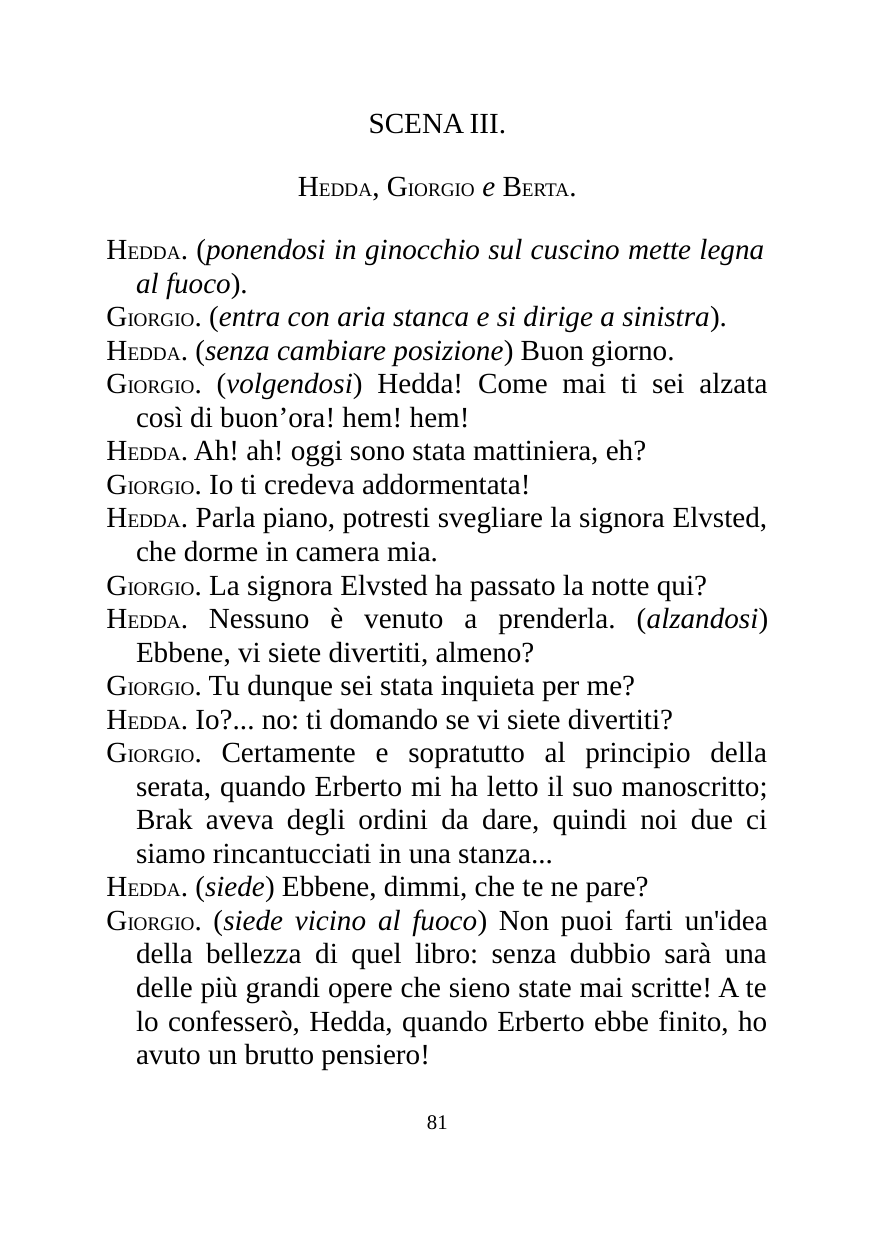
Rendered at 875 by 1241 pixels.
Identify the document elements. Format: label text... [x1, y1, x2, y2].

text Hedda. Nessuno è venuto a prenderla. (alzandosi) Ebbene, vi siete divertiti, almeno? [106, 601, 768, 668]
text Giorgio. Certamente e sopratutto al principio della serata, quando Erberto mi ha letto il suo manoscritto; Brak aveva degli ordini da dare, quindi noi due ci siamo rincantucciati in una stanza... [106, 735, 768, 869]
subtitle SCENA III. [106, 106, 768, 140]
text Hedda, Giorgio e Berta. [106, 169, 768, 203]
text Hedda. (siede) Ebbene, dimmi, che te ne pare? [106, 869, 768, 903]
text Giorgio. (entra con aria stanca e si dirige a sinistra). [106, 299, 768, 333]
text Giorgio. La signora Elvsted ha passato la notte qui? [106, 568, 768, 601]
text Hedda. Parla piano, potresti svegliare la signora Elvsted, che dorme in camera mia. [106, 501, 768, 568]
text Giorgio. (siede vicino al fuoco) Non puoi farti un'idea della bellezza di quel libro: senza dubbio sarà una delle più grandi opere che sieno state mai scritte! A te lo confesserò, Hedda, quando Erberto ebbe finito, ho avuto un brutto pensiero! [106, 903, 768, 1071]
text Hedda. (senza cambiare posizione) Buon giorno. [106, 333, 768, 366]
text Giorgio. Tu dunque sei stata inquieta per me? [106, 668, 768, 702]
text Giorgio. (volgendosi) Hedda! Come mai ti sei alzata così di buon’ora! hem! hem! [106, 366, 768, 433]
text Hedda. (ponendosi in ginocchio sul cuscino mette legna al fuoco). [106, 232, 768, 299]
text Hedda. Ah! ah! oggi sono stata mattiniera, eh? [106, 433, 768, 467]
text Giorgio. Io ti credeva addormentata! [106, 467, 768, 501]
text Hedda. Io?... no: ti domando se vi siete divertiti? [106, 702, 768, 735]
